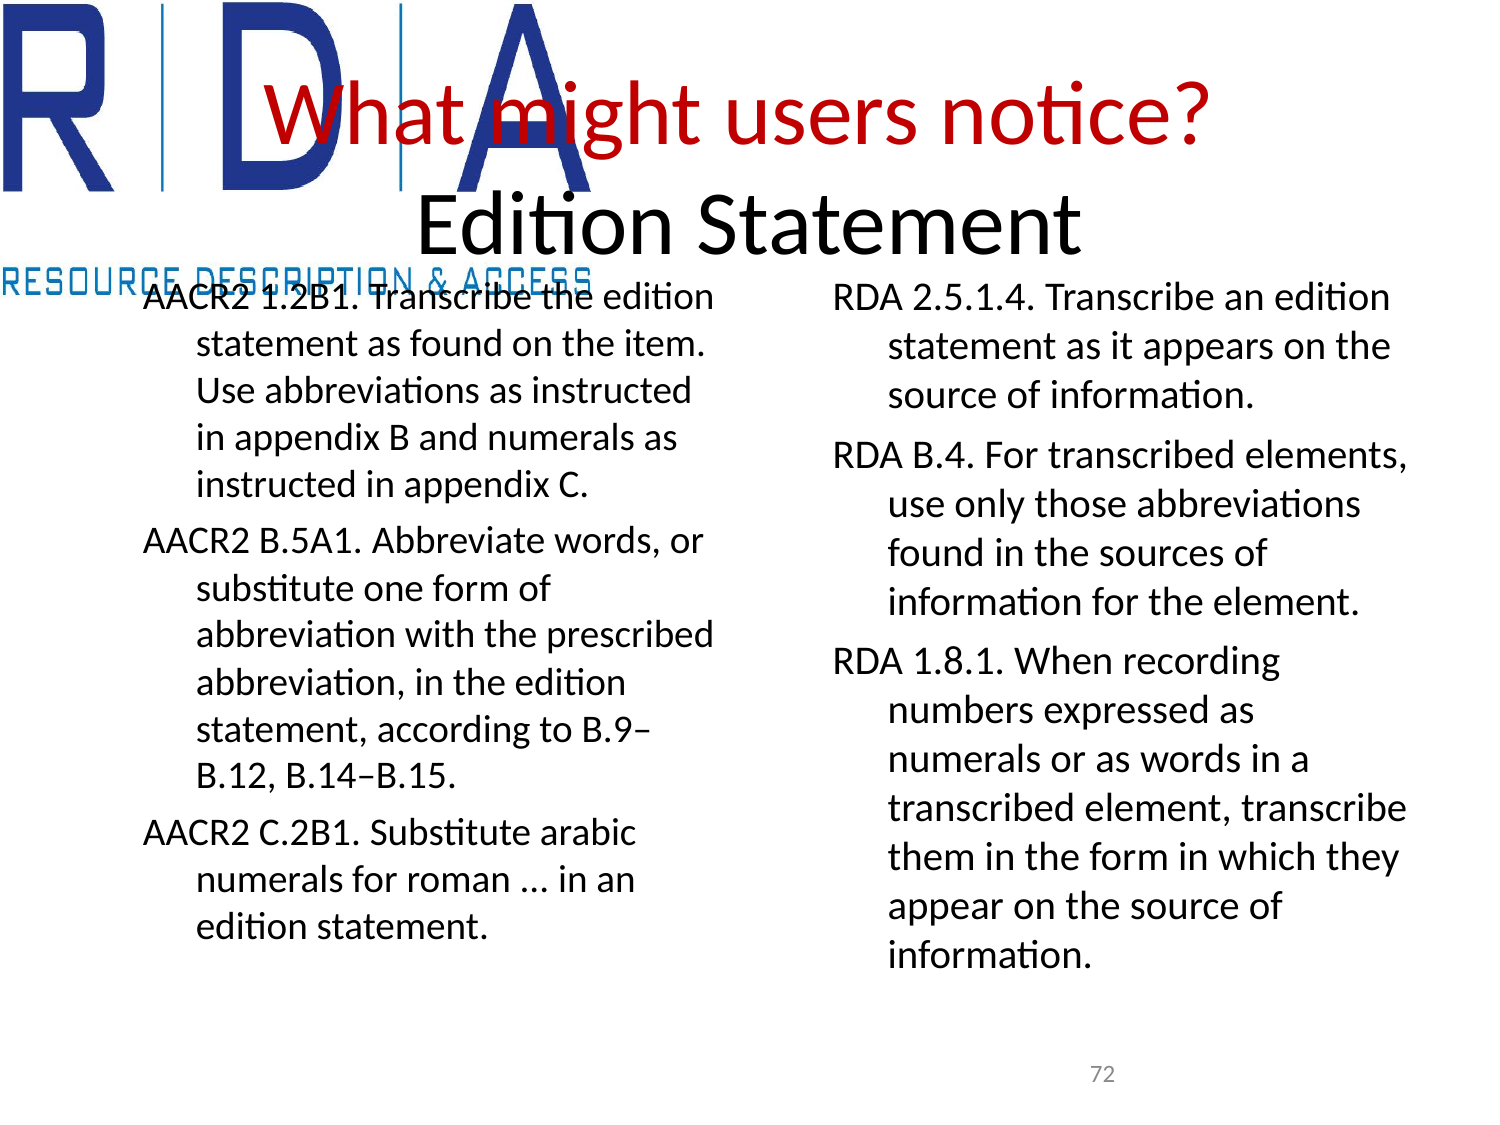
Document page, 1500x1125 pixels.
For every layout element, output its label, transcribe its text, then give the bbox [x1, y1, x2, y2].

list AACR2 1.2B1. Transcribe the edition statement as found on the item. Use abbreviations as instructed in appendix B and numerals as instructed in appendix C. AACR2 B.5A1. Abbreviate words, or substitute one form of abbreviation with the prescribed abbreviation, in the edition statement, according to B.9–B.12, B.14–B.15. AACR2 C.2B1. Substitute arabic numerals for roman ... in an edition statement. [75, 262, 738, 1005]
list RDA 2.5.1.4. Transcribe an edition statement as it appears on the source of information. RDA B.4. For transcribed elements, use only those abbreviations found in the sources of information for the element. RDA 1.8.1. When recording numbers expressed as numerals or as words in a transcribed element, transcribe them in the form in which they appear on the source of information. [762, 262, 1426, 1005]
text_box 72 [1074, 1042, 1426, 1103]
title What might users notice? Edition Statement [75, 45, 1426, 233]
